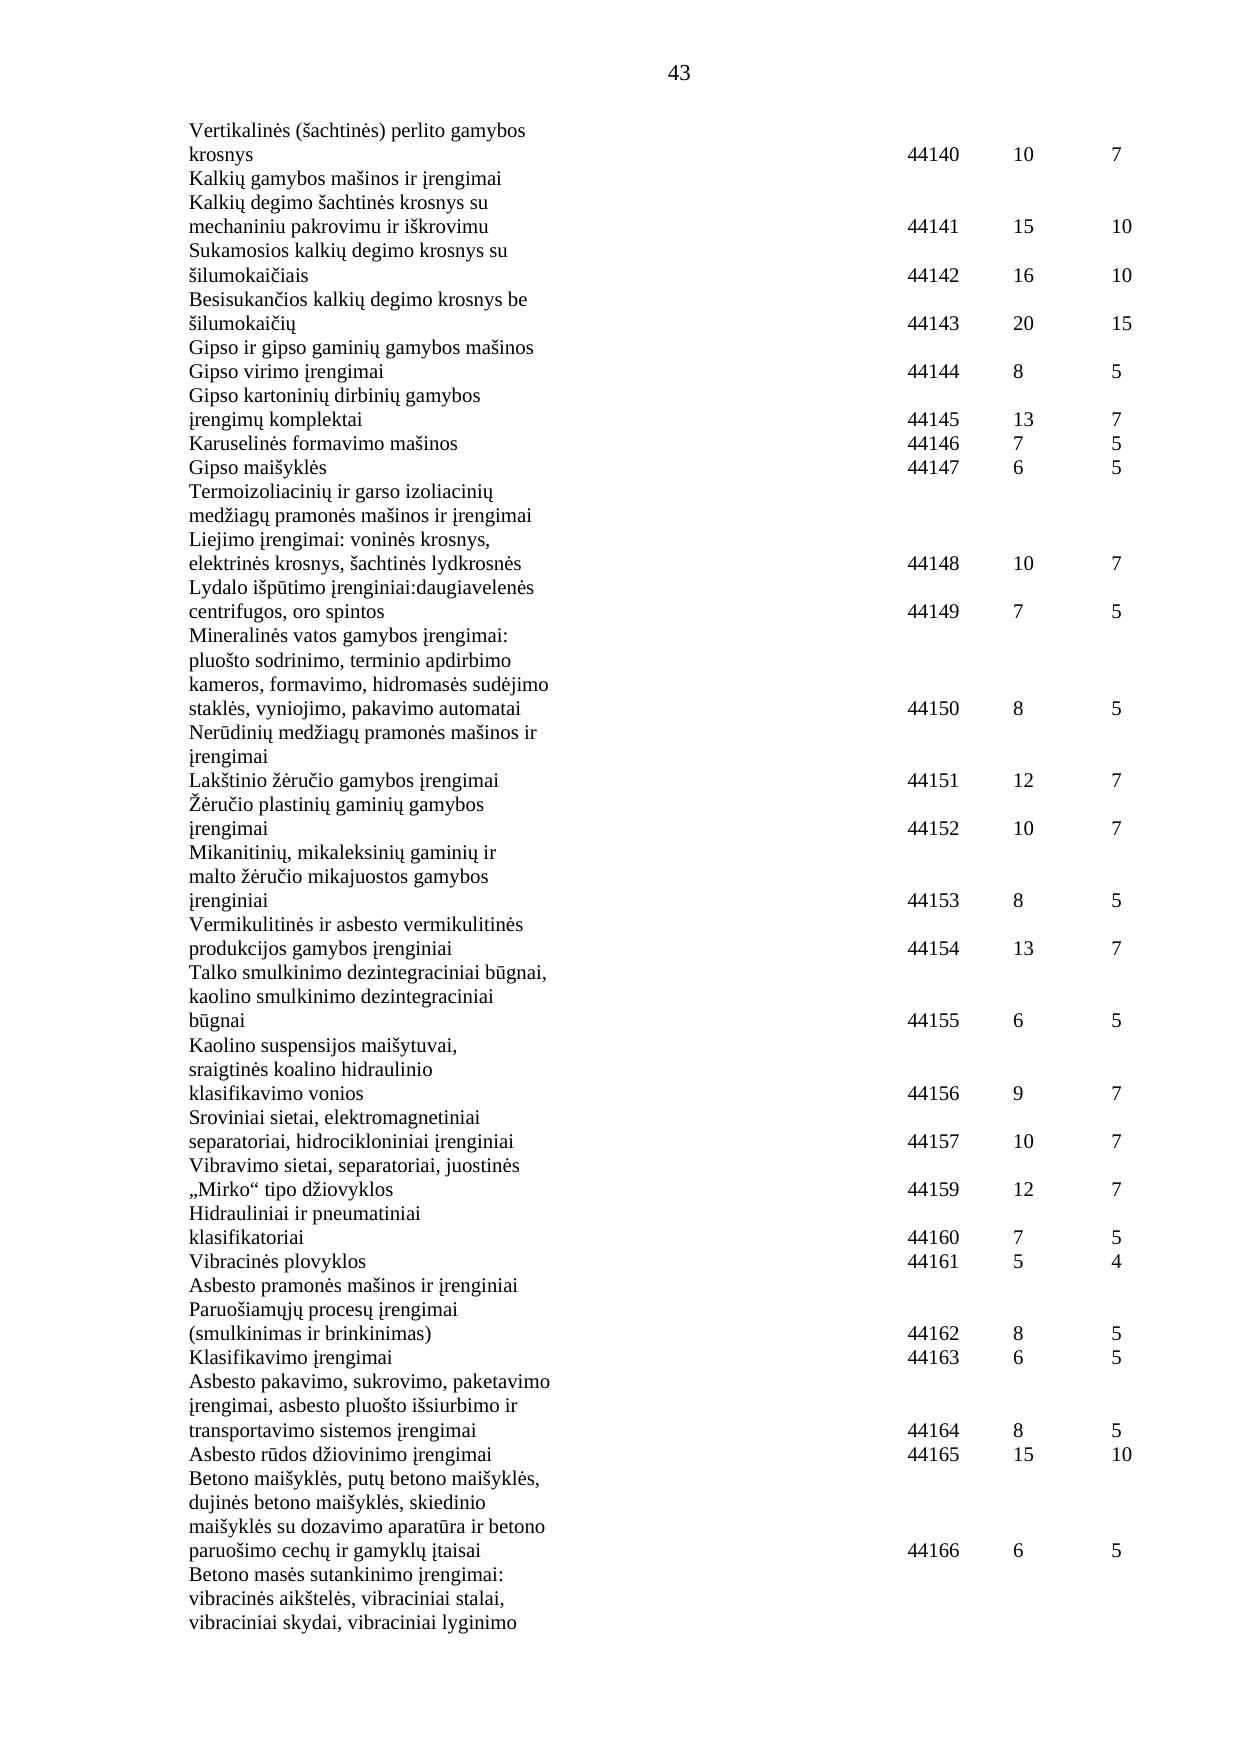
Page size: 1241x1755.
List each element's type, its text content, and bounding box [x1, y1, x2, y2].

table_cell Vibravimo sietai, separatoriai, juostinės [177, 1153, 896, 1177]
table_cell [896, 1273, 1002, 1297]
table_cell [1100, 672, 1181, 696]
table_cell [896, 840, 1002, 864]
table_cell [1100, 912, 1181, 936]
table_cell 10 [1100, 263, 1181, 287]
table_cell 10 [1100, 1442, 1181, 1466]
table_cell [1002, 1153, 1100, 1177]
table_cell 5 [1002, 1249, 1100, 1273]
table_cell Betono masės sutankinimo įrengimai: [177, 1562, 896, 1586]
table_cell [1100, 1297, 1181, 1321]
table_cell [896, 672, 1002, 696]
table_cell [896, 912, 1002, 936]
table_cell 7 [1002, 599, 1100, 623]
table_cell [1002, 1514, 1100, 1538]
table_cell [896, 383, 1002, 407]
table_cell 44161 [896, 1249, 1002, 1273]
table_cell Hidrauliniai ir pneumatiniai [177, 1201, 896, 1225]
table_cell Asbesto rūdos džiovinimo įrengimai [177, 1442, 896, 1466]
table_cell [896, 1466, 1002, 1490]
table_cell 12 [1002, 768, 1100, 792]
table_cell [896, 792, 1002, 816]
table_cell 44156 [896, 1081, 1002, 1105]
table_cell 15 [1002, 214, 1100, 238]
table_cell Kalkių degimo šachtinės krosnys su [177, 190, 896, 214]
table_cell 44157 [896, 1129, 1002, 1153]
table_cell [1002, 1201, 1100, 1225]
table_cell 44154 [896, 936, 1002, 960]
table_cell Paruošiamųjų procesų įrengimai [177, 1297, 896, 1321]
table_cell [1100, 118, 1181, 142]
table_cell [1100, 190, 1181, 214]
table_cell [896, 166, 1002, 190]
table_cell [896, 287, 1002, 311]
table_cell 7 [1100, 768, 1181, 792]
table_cell centrifugos, oro spintos [177, 599, 896, 623]
table_cell 9 [1002, 1081, 1100, 1105]
table_cell [1002, 648, 1100, 672]
table_cell 7 [1100, 1081, 1181, 1105]
table_cell [1100, 984, 1181, 1008]
table_cell [1100, 575, 1181, 599]
table_cell Klasifikavimo įrengimai [177, 1345, 896, 1369]
table_cell 44151 [896, 768, 1002, 792]
table_cell Vibracinės plovyklos [177, 1249, 896, 1273]
table_cell Sroviniai sietai, elektromagnetiniai [177, 1105, 896, 1129]
table_cell [896, 720, 1002, 744]
table_cell Karuselinės formavimo mašinos [177, 431, 896, 455]
table_cell Vermikulitinės ir asbesto vermikulitinės [177, 912, 896, 936]
table_cell [1100, 720, 1181, 744]
table_cell 5 [1100, 1418, 1181, 1442]
table_cell [1002, 1057, 1100, 1081]
table_cell Kaolino suspensijos maišytuvai, [177, 1033, 896, 1057]
table_cell 5 [1100, 1538, 1181, 1562]
table_cell [1002, 383, 1100, 407]
table_cell 10 [1002, 816, 1100, 840]
table_cell 7 [1100, 936, 1181, 960]
table_cell [896, 744, 1002, 768]
table_cell [896, 1369, 1002, 1393]
table_cell [1002, 1105, 1100, 1129]
table_cell Kalkių gamybos mašinos ir įrengimai [177, 166, 896, 190]
table_cell [1002, 960, 1100, 984]
table_cell 6 [1002, 1345, 1100, 1369]
table_cell [1002, 335, 1100, 359]
table_cell [1100, 503, 1181, 527]
table_cell [1002, 1610, 1100, 1634]
table_cell [1002, 166, 1100, 190]
table_cell [1002, 1394, 1100, 1417]
table_cell [896, 1490, 1002, 1514]
table_cell [896, 239, 1002, 262]
table_cell 7 [1100, 816, 1181, 840]
table_cell 5 [1100, 1225, 1181, 1249]
table_cell 7 [1100, 1177, 1181, 1201]
table_cell malto žėručio mikajuostos gamybos [177, 864, 896, 888]
table_cell [1100, 527, 1181, 551]
table_cell Gipso virimo įrengimai [177, 359, 896, 383]
table_cell [896, 1586, 1002, 1610]
table_cell [1100, 1562, 1181, 1586]
table_cell [1002, 1562, 1100, 1586]
table_cell Asbesto pramonės mašinos ir įrenginiai [177, 1273, 896, 1297]
table_cell [1002, 792, 1100, 816]
table_cell [1100, 1369, 1181, 1393]
table_cell Termoizoliacinių ir garso izoliacinių [177, 479, 896, 503]
table_cell 44147 [896, 455, 1002, 479]
table_cell 5 [1100, 599, 1181, 623]
table_cell [896, 1105, 1002, 1129]
table_cell [1002, 744, 1100, 768]
table_cell 44163 [896, 1345, 1002, 1369]
table_cell 8 [1002, 888, 1100, 912]
table_cell [896, 1201, 1002, 1225]
table_cell Lakštinio žėručio gamybos įrengimai [177, 768, 896, 792]
table_cell [1002, 287, 1100, 311]
table_cell 44162 [896, 1321, 1002, 1345]
table_cell [896, 960, 1002, 984]
table_cell Vertikalinės (šachtinės) perlito gamybos [177, 118, 896, 142]
table_cell [1002, 190, 1100, 214]
table_cell [1002, 624, 1100, 647]
table_cell 7 [1002, 431, 1100, 455]
table_cell (smulkinimas ir brinkinimas) [177, 1321, 896, 1345]
table_cell 13 [1002, 936, 1100, 960]
table_cell 44140 [896, 142, 1002, 166]
table_cell 20 [1002, 311, 1100, 335]
table_cell [896, 575, 1002, 599]
table_cell 5 [1100, 359, 1181, 383]
table_cell 8 [1002, 1418, 1100, 1442]
table_cell kaolino smulkinimo dezintegraciniai [177, 984, 896, 1008]
table_cell [1002, 503, 1100, 527]
table_cell [1100, 1105, 1181, 1129]
table_cell [1002, 479, 1100, 503]
table_cell sraigtinės koalino hidraulinio [177, 1057, 896, 1081]
table_cell [896, 984, 1002, 1008]
table_cell 7 [1100, 1129, 1181, 1153]
table_cell [1100, 383, 1181, 407]
table_cell šilumokaičių [177, 311, 896, 335]
table_cell 7 [1100, 142, 1181, 166]
table_cell produkcijos gamybos įrenginiai [177, 936, 896, 960]
table_cell 44145 [896, 407, 1002, 431]
table_cell [1002, 118, 1100, 142]
table_cell [1100, 1490, 1181, 1514]
table_cell maišyklės su dozavimo aparatūra ir betono [177, 1514, 896, 1538]
table_cell 44159 [896, 1177, 1002, 1201]
table_cell [896, 864, 1002, 888]
table_cell 8 [1002, 359, 1100, 383]
table_cell [1002, 864, 1100, 888]
table_cell [896, 1153, 1002, 1177]
table_cell vibraciniai skydai, vibraciniai lyginimo [177, 1610, 896, 1634]
table_cell 15 [1100, 311, 1181, 335]
table_cell [1100, 1153, 1181, 1177]
table_cell [1002, 1273, 1100, 1297]
table_cell klasifikavimo vonios [177, 1081, 896, 1105]
table_cell [896, 1033, 1002, 1057]
table_cell įrengimai [177, 744, 896, 768]
table_cell 6 [1002, 1009, 1100, 1032]
table_cell [896, 190, 1002, 214]
table_cell 8 [1002, 696, 1100, 720]
table_cell [896, 1562, 1002, 1586]
table_cell 44150 [896, 696, 1002, 720]
table_cell [1002, 239, 1100, 262]
table_cell Asbesto pakavimo, sukrovimo, paketavimo [177, 1369, 896, 1393]
table_cell [1002, 1586, 1100, 1610]
table_cell 16 [1002, 263, 1100, 287]
table_cell [896, 1514, 1002, 1538]
table_cell 44143 [896, 311, 1002, 335]
table_cell Gipso maišyklės [177, 455, 896, 479]
table_cell pluošto sodrinimo, terminio apdirbimo [177, 648, 896, 672]
table_cell [896, 648, 1002, 672]
table_cell vibracinės aikštelės, vibraciniai stalai, [177, 1586, 896, 1610]
table_cell klasifikatoriai [177, 1225, 896, 1249]
table_cell 44141 [896, 214, 1002, 238]
table_cell Liejimo įrengimai: voninės krosnys, [177, 527, 896, 551]
table_cell [1100, 792, 1181, 816]
table_cell [1100, 1033, 1181, 1057]
table_cell [1002, 672, 1100, 696]
table_cell kameros, formavimo, hidromasės sudėjimo [177, 672, 896, 696]
table_cell medžiagų pramonės mašinos ir įrengimai [177, 503, 896, 527]
table_cell [1100, 1273, 1181, 1297]
table_cell [1100, 1201, 1181, 1225]
table_cell 44146 [896, 431, 1002, 455]
table_cell Žėručio plastinių gaminių gamybos [177, 792, 896, 816]
table_cell [1100, 479, 1181, 503]
table_cell 7 [1100, 407, 1181, 431]
table_cell [1002, 527, 1100, 551]
table_cell 10 [1002, 1129, 1100, 1153]
table_cell 44149 [896, 599, 1002, 623]
table_cell [896, 1297, 1002, 1321]
table_cell Mikanitinių, mikaleksinių gaminių ir [177, 840, 896, 864]
table_cell „Mirko“ tipo džiovyklos [177, 1177, 896, 1201]
table_cell [896, 335, 1002, 359]
table_cell [1100, 1586, 1181, 1610]
table_cell Betono maišyklės, putų betono maišyklės, [177, 1466, 896, 1490]
table_cell [896, 479, 1002, 503]
table_cell [1100, 1514, 1181, 1538]
table_cell 44155 [896, 1009, 1002, 1032]
table_cell Talko smulkinimo dezintegraciniai būgnai, [177, 960, 896, 984]
table_cell 44160 [896, 1225, 1002, 1249]
table_cell [1002, 1490, 1100, 1514]
table_cell 5 [1100, 1345, 1181, 1369]
table_cell [1002, 1297, 1100, 1321]
table_cell įrenginiai [177, 888, 896, 912]
table_cell 8 [1002, 1321, 1100, 1345]
table_cell įrengimų komplektai [177, 407, 896, 431]
table_cell [1100, 287, 1181, 311]
table_cell Gipso kartoninių dirbinių gamybos [177, 383, 896, 407]
table_cell [1100, 239, 1181, 262]
table_cell 5 [1100, 888, 1181, 912]
table_cell 44152 [896, 816, 1002, 840]
table_cell 44148 [896, 551, 1002, 575]
table_cell [1100, 1394, 1181, 1417]
table_cell mechaniniu pakrovimu ir iškrovimu [177, 214, 896, 238]
table_cell Lydalo išpūtimo įrenginiai:daugiavelenės [177, 575, 896, 599]
table_cell [1100, 840, 1181, 864]
table_cell 5 [1100, 431, 1181, 455]
table_cell [1100, 864, 1181, 888]
table_cell [1100, 744, 1181, 768]
table_cell 12 [1002, 1177, 1100, 1201]
table_cell [1002, 1033, 1100, 1057]
table_cell 44164 [896, 1418, 1002, 1442]
table_cell 44153 [896, 888, 1002, 912]
table_cell 13 [1002, 407, 1100, 431]
table_cell Mineralinės vatos gamybos įrengimai: [177, 624, 896, 647]
table_cell 44144 [896, 359, 1002, 383]
table_cell 44165 [896, 1442, 1002, 1466]
table_cell 5 [1100, 1321, 1181, 1345]
table_cell būgnai [177, 1009, 896, 1032]
table_cell 4 [1100, 1249, 1181, 1273]
table_cell [896, 1057, 1002, 1081]
table_cell dujinės betono maišyklės, skiedinio [177, 1490, 896, 1514]
table_cell [1002, 575, 1100, 599]
table_cell įrengimai [177, 816, 896, 840]
table_cell 15 [1002, 1442, 1100, 1466]
table_cell Nerūdinių medžiagų pramonės mašinos ir [177, 720, 896, 744]
table_cell [1002, 1466, 1100, 1490]
table_cell [1100, 960, 1181, 984]
table_cell [896, 527, 1002, 551]
table_cell [1100, 1057, 1181, 1081]
table_cell [1100, 1610, 1181, 1634]
table_cell 10 [1100, 214, 1181, 238]
table_cell [896, 503, 1002, 527]
table_cell 7 [1002, 1225, 1100, 1249]
table_cell šilumokaičiais [177, 263, 896, 287]
table_cell separatoriai, hidrocikloniniai įrenginiai [177, 1129, 896, 1153]
table_cell 44166 [896, 1538, 1002, 1562]
table_cell [1002, 840, 1100, 864]
table_cell 6 [1002, 1538, 1100, 1562]
table_cell elektrinės krosnys, šachtinės lydkrosnės [177, 551, 896, 575]
table_cell transportavimo sistemos įrengimai [177, 1418, 896, 1442]
table_cell [1002, 912, 1100, 936]
table_cell 5 [1100, 1009, 1181, 1032]
table_cell Sukamosios kalkių degimo krosnys su [177, 239, 896, 262]
table_cell paruošimo cechų ir gamyklų įtaisai [177, 1538, 896, 1562]
table_cell 6 [1002, 455, 1100, 479]
table_cell [1100, 335, 1181, 359]
table_cell [1002, 984, 1100, 1008]
table_cell Besisukančios kalkių degimo krosnys be [177, 287, 896, 311]
table_cell [1100, 624, 1181, 647]
table_cell įrengimai, asbesto pluošto išsiurbimo ir [177, 1394, 896, 1417]
table_cell krosnys [177, 142, 896, 166]
table_cell staklės, vyniojimo, pakavimo automatai [177, 696, 896, 720]
table_cell Gipso ir gipso gaminių gamybos mašinos [177, 335, 896, 359]
table_cell [1100, 1466, 1181, 1490]
table_cell 44142 [896, 263, 1002, 287]
table_cell 10 [1002, 551, 1100, 575]
table_cell [896, 118, 1002, 142]
table_cell [1100, 648, 1181, 672]
table_cell [896, 1610, 1002, 1634]
table_cell 10 [1002, 142, 1100, 166]
table_cell [1100, 166, 1181, 190]
table_cell 5 [1100, 455, 1181, 479]
table_cell 5 [1100, 696, 1181, 720]
table_cell [1002, 720, 1100, 744]
table_cell [1002, 1369, 1100, 1393]
table_cell [896, 1394, 1002, 1417]
table_cell [896, 624, 1002, 647]
table_cell 7 [1100, 551, 1181, 575]
